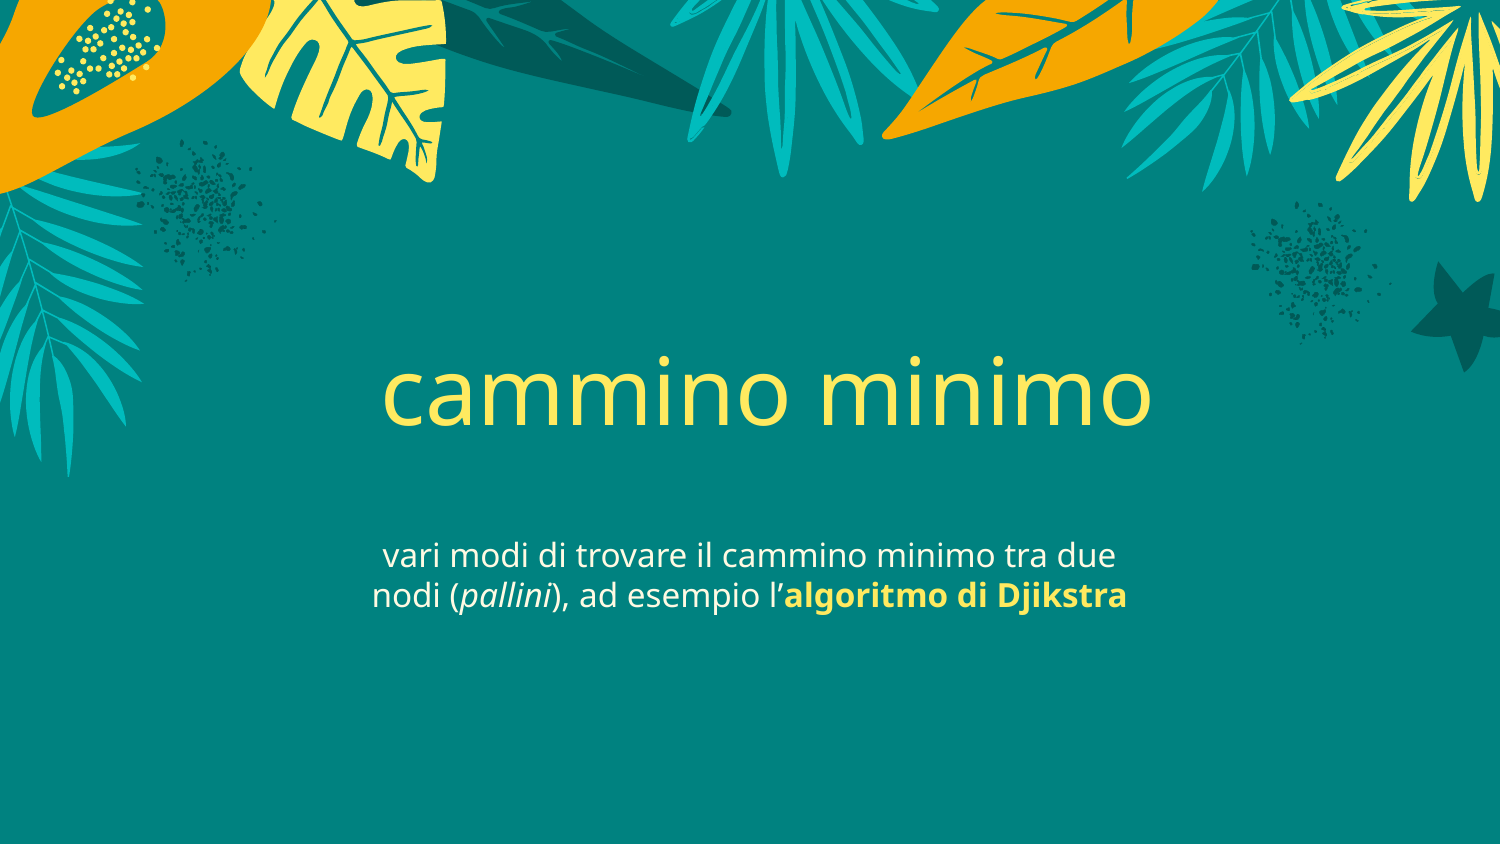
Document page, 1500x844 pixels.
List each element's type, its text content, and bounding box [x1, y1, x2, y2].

picture [116, 122, 291, 296]
title cammino minimo [236, 311, 1300, 464]
picture [1231, 184, 1406, 359]
subtitle vari modi di trovare il cammino minimo tra due nodi (pallini), ad esempio l’algoritmo di Djikstra [342, 463, 1158, 685]
